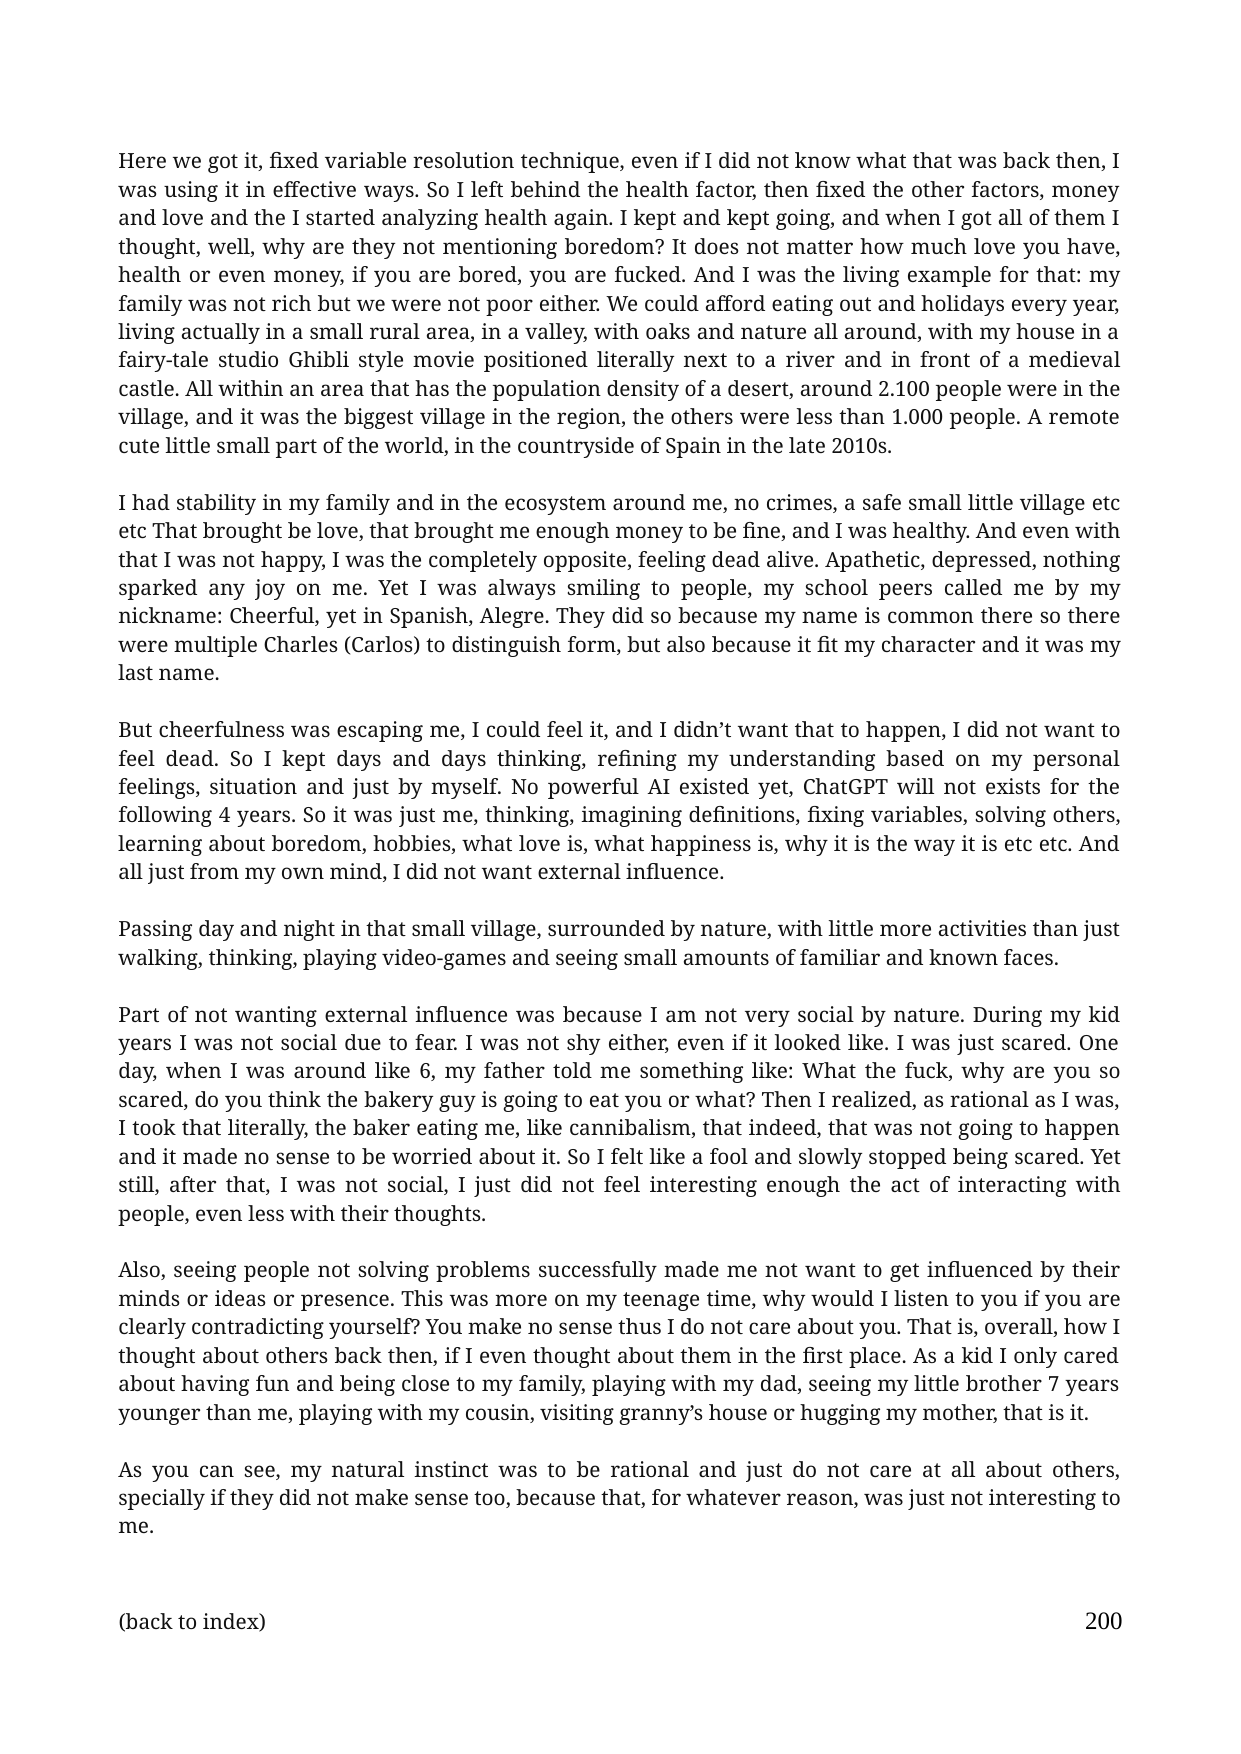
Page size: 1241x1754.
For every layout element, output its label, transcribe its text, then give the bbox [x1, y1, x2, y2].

text I had stability in my family and in the ecosystem around me, no crimes, a safe small little village etc etc That brought be love, that brought me enough money to be fine, and I was healthy. And even with that I was not happy, I was the completely opposite, feeling dead alive. Apathetic, depressed, nothing sparked any joy on me. Yet I was always smiling to people, my school peers called me by my nickname: Cheerful, yet in Spanish, Alegre. They did so because my name is common there so there were multiple Charles (Carlos) to distinguish form, but also because it fit my character and it was my last name. [118, 488, 1122, 687]
text But cheerfulness was escaping me, I could feel it, and I didn’t want that to happen, I did not want to feel dead. So I kept days and days thinking, refining my understanding based on my personal feelings, situation and just by myself. No powerful AI existed yet, ChatGPT will not exists for the following 4 years. So it was just me, thinking, imagining definitions, fixing variables, solving others, learning about boredom, hobbies, what love is, what happiness is, why it is the way it is etc etc. And all just from my own mind, I did not want external influence. [118, 715, 1122, 886]
text Here we got it, fixed variable resolution technique, even if I did not know what that was back then, I was using it in effective ways. So I left behind the health factor, then fixed the other factors, money and love and the I started analyzing health again. I kept and kept going, and when I got all of them I thought, well, why are they not mentioning boredom? It does not matter how much love you have, health or even money, if you are bored, you are fucked. And I was the living example for that: my family was not rich but we were not poor either. We could afford eating out and holidays every year, living actually in a small rural area, in a valley, with oaks and nature all around, with my house in a fairy-tale studio Ghibli style movie positioned literally next to a river and in front of a medieval castle. All within an area that has the population density of a desert, around 2.100 people were in the village, and it was the biggest village in the region, the others were less than 1.000 people. A remote cute little small part of the world, in the countryside of Spain in the late 2010s. [118, 147, 1122, 459]
text As you can see, my natural instinct was to be rational and just do not care at all about others, specially if they did not make sense too, because that, for whatever reason, was just not interesting to me. [118, 1455, 1122, 1540]
text Also, seeing people not solving problems successfully made me not want to get influenced by their minds or ideas or presence. This was more on my teenage time, why would I listen to you if you are clearly contradicting yourself? You make no sense thus I do not care about you. That is, overall, how I thought about others back then, if I even thought about them in the first place. As a kid I only cared about having fun and being close to my family, playing with my dad, seeing my little brother 7 years younger than me, playing with my cousin, visiting granny’s house or hugging my mother, that is it. [118, 1256, 1122, 1426]
text Part of not wanting external influence was because I am not very social by nature. During my kid years I was not social due to fear. I was not shy either, even if it looked like. I was just scared. One day, when I was around like 6, my father told me something like: What the fuck, why are you so scared, do you think the bakery guy is going to eat you or what? Then I realized, as rational as I was, I took that literally, the baker eating me, like cannibalism, that indeed, that was not going to happen and it made no sense to be worried about it. So I felt like a fool and slowly stopped being scared. Yet still, after that, I was not social, I just did not feel interesting enough the act of interacting with people, even less with their thoughts. [118, 1000, 1122, 1227]
text Passing day and night in that small village, surrounded by nature, with little more activities than just walking, thinking, playing video-games and seeing small amounts of familiar and known faces. [118, 914, 1122, 971]
